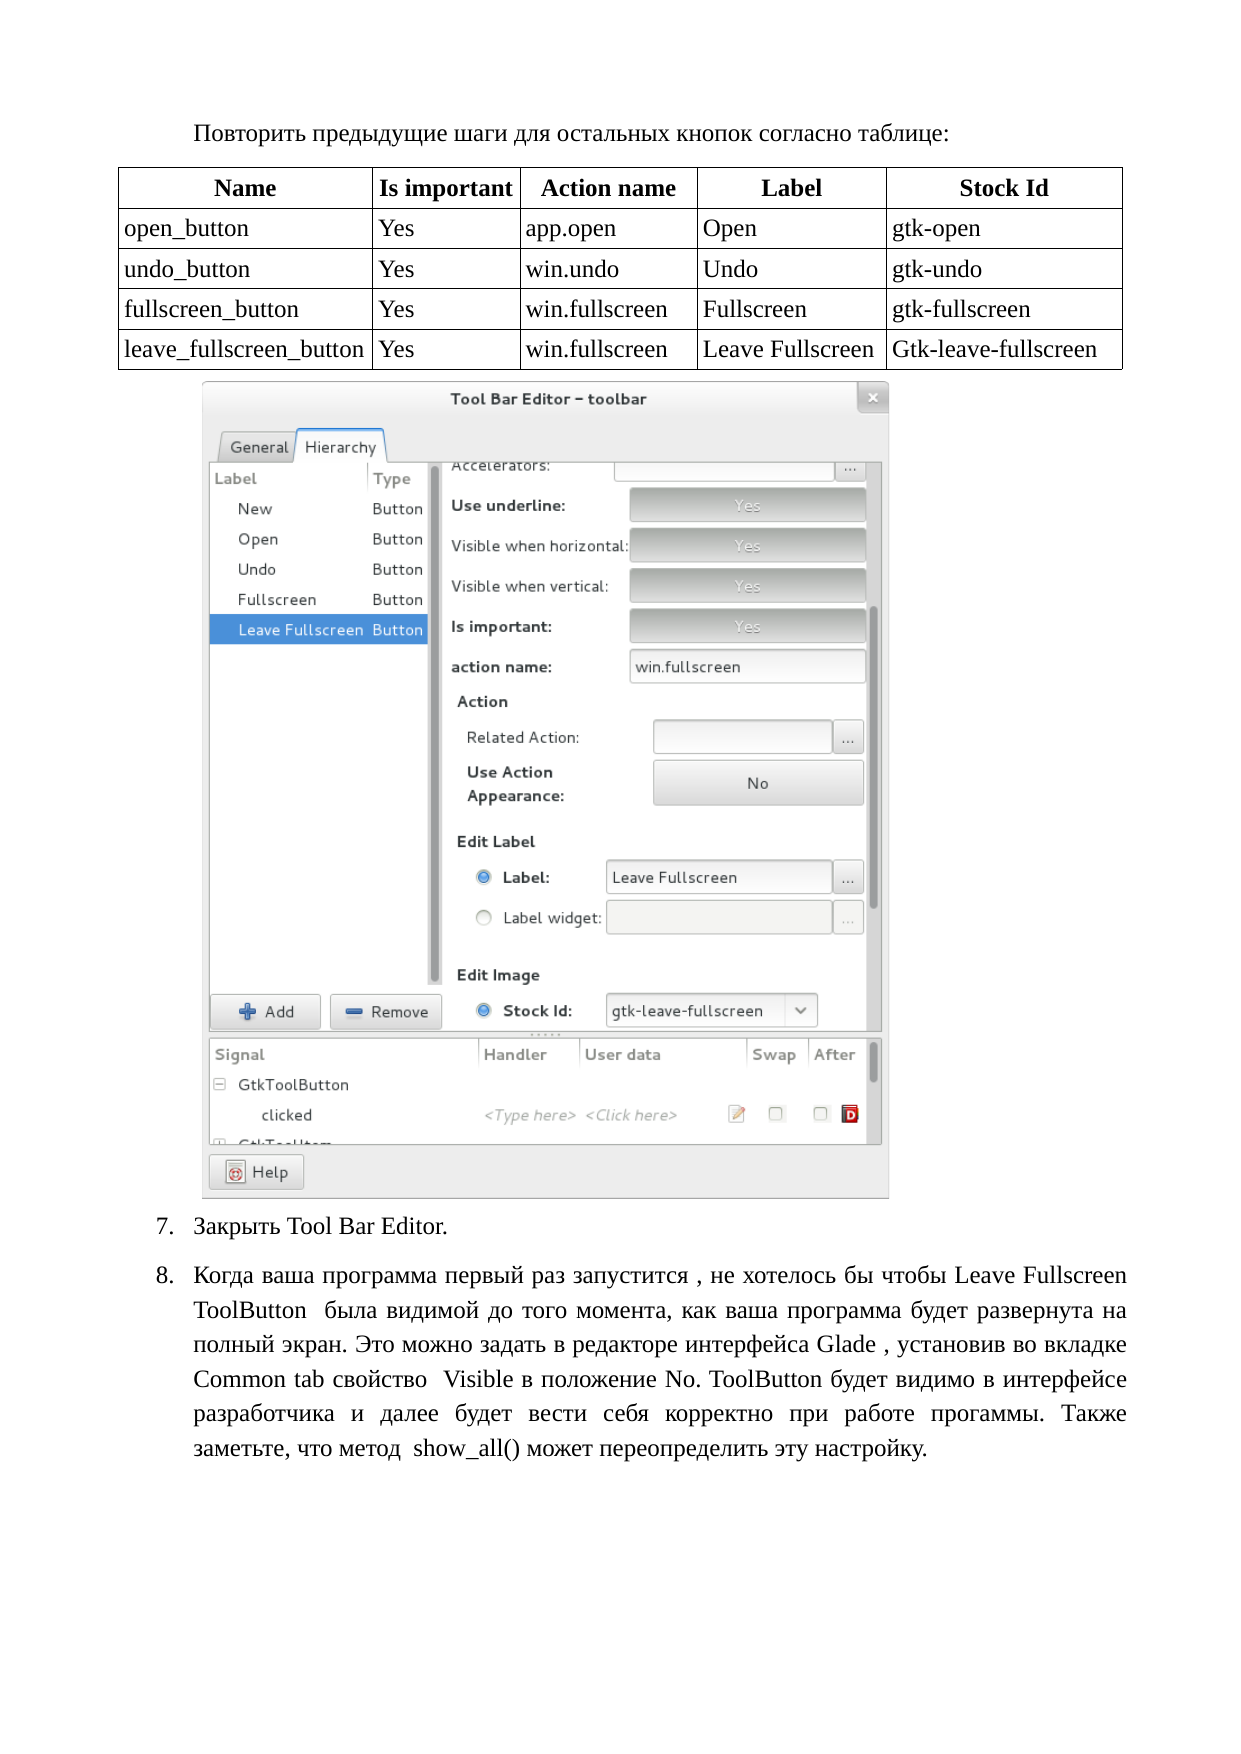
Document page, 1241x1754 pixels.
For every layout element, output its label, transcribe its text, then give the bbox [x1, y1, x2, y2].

table_header Name [119, 168, 372, 207]
table_header Is important [373, 168, 520, 207]
table_cell leave_fullscreen_button [119, 330, 372, 369]
list Когда ваша программа первый раз запустится , не хотелось бы чтобы Leave Fullscreen ToolButton была видимой до того момента, как ваша программа будет развернута на полный экран. Это можно задать в редакторе интерфейса Glade , установив во вкладке Common tab свойство Visible в положение No. ToolButton будет видимо в интерфейсе разработчика и далее будет вести себя корректно при работе прогаммы. Также заметьте, что метод show_all() может переопределить эту настройку. [156, 1260, 1128, 1462]
table_header Action name [521, 168, 697, 207]
table_cell win.fullscreen [521, 330, 697, 369]
table_cell app.open [521, 209, 697, 248]
table_cell gtk-fullscreen [887, 289, 1122, 328]
table_cell Yes [373, 330, 520, 369]
table_cell Yes [373, 209, 520, 248]
table_header Label [698, 168, 886, 207]
table_cell open_button [119, 209, 372, 248]
table_cell undo_button [119, 249, 372, 288]
table_cell Undo [698, 249, 886, 288]
table_cell Yes [373, 249, 520, 288]
list Повторить предыдущие шаги для остальных кнопок согласно таблице: [156, 118, 1128, 147]
table_cell Yes [373, 289, 520, 328]
table_cell gtk-undo [887, 249, 1122, 288]
table_cell Open [698, 209, 886, 248]
picture [202, 381, 890, 1199]
table_cell gtk-open [887, 209, 1122, 248]
table_cell win.undo [521, 249, 697, 288]
table_cell fullscreen_button [119, 289, 372, 328]
table_cell Gtk-leave-fullscreen [887, 330, 1122, 369]
table_cell Fullscreen [698, 289, 886, 328]
table_cell win.fullscreen [521, 289, 697, 328]
list Закрыть Tool Bar Editor. [156, 1211, 1128, 1240]
table_cell Leave Fullscreen [698, 330, 886, 369]
table_header Stock Id [887, 168, 1122, 207]
